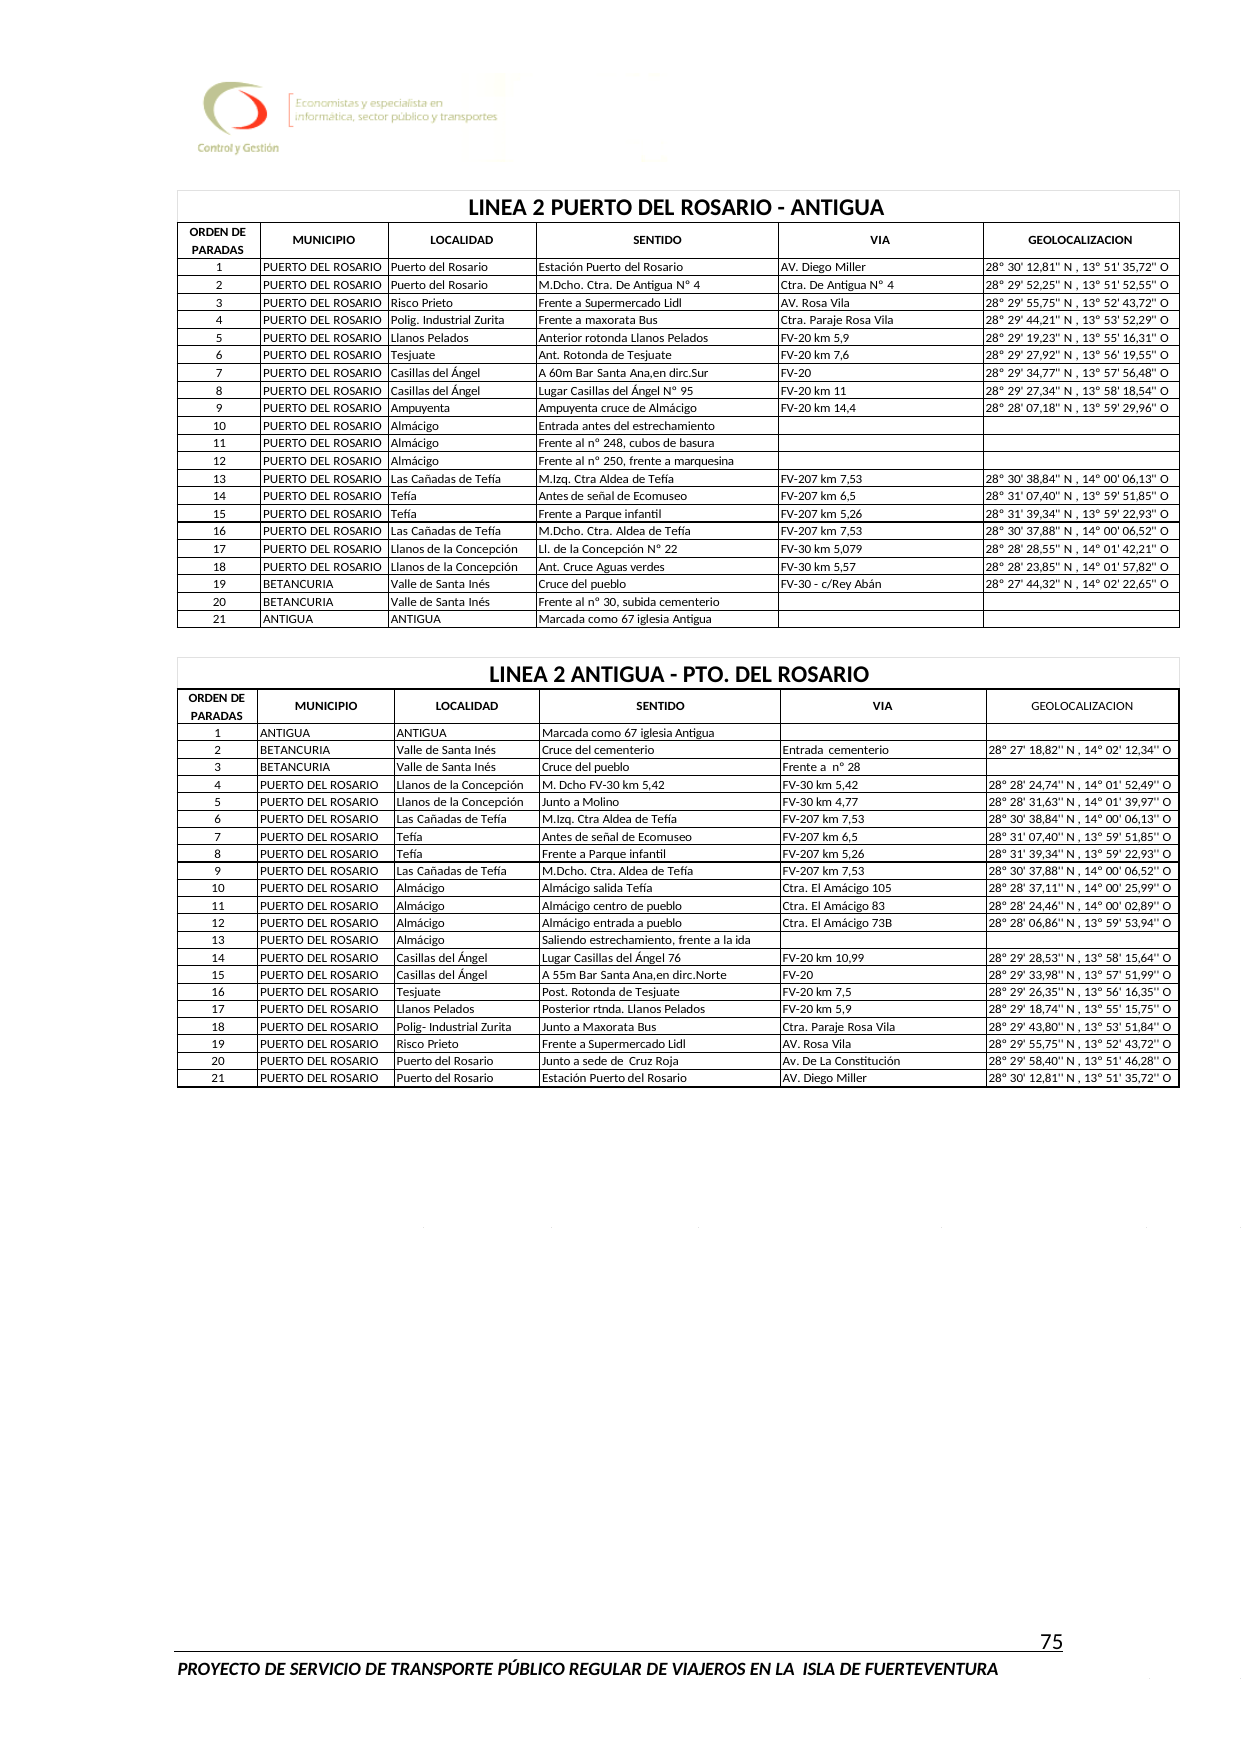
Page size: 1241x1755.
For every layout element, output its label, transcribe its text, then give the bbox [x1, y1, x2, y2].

table_cell 28º 30' 37,88'' N , 14º 00' 06,52'' O [984, 523, 1179, 539]
table_cell Llanos de la Concepción [395, 776, 539, 792]
table_cell 28º 31' 39,34'' N , 13º 59' 22,93'' O [984, 505, 1179, 521]
table_cell Junto a Maxorata Bus [540, 1018, 780, 1034]
table_cell M.Dcho. Ctra. De Antigua Nº 4 [537, 276, 778, 293]
table_cell FV-20 km 7,6 [779, 346, 983, 363]
table_cell Estación Puerto del Rosario [537, 259, 778, 275]
table_cell [779, 452, 983, 469]
table_cell 12 [178, 452, 260, 469]
table_cell Llanos Pelados [389, 329, 536, 345]
table_cell FV-30 - c/Rey Abán [779, 575, 983, 592]
table_cell M.Dcho. Ctra. Aldea de Tefía [540, 863, 780, 879]
table_cell 28º 31' 07,40'' N , 13º 59' 51,85'' O [987, 828, 1178, 844]
table_cell Valle de Santa Inés [389, 593, 536, 609]
table_cell 28º 29' 44,21'' N , 13º 53' 52,29'' O [984, 311, 1179, 328]
table_cell Tefía [395, 845, 539, 861]
table_cell 28º 29' 18,74'' N , 13º 55' 15,75'' O [987, 1001, 1178, 1017]
table_cell 2 [178, 741, 257, 758]
table_cell M. Dcho FV-30 km 5,42 [540, 776, 780, 792]
table_cell 9 [178, 399, 260, 416]
table_cell 28º 29' 19,23'' N , 13º 55' 16,31'' O [984, 329, 1179, 345]
table_cell 28º 29' 26,35'' N , 13º 56' 16,35'' O [987, 984, 1178, 1000]
table_cell GEOLOCALIZACION [987, 690, 1178, 723]
table_cell Ctra. Paraje Rosa Vila [779, 311, 983, 328]
table_cell PUERTO DEL ROSARIO [261, 540, 388, 557]
table_cell FV-30 km 5,079 [779, 540, 983, 557]
table_cell 28º 30' 12,81'' N , 13º 51' 35,72'' O [984, 259, 1179, 275]
table_cell 28º 30' 38,84'' N , 14º 00' 06,13'' O [987, 811, 1178, 827]
table_cell PUERTO DEL ROSARIO [261, 346, 388, 363]
table_cell Puerto del Rosario [395, 1070, 539, 1086]
table_cell [781, 932, 986, 948]
table_cell PUERTO DEL ROSARIO [261, 523, 388, 539]
table_cell 28º 29' 55,75'' N , 13º 52' 43,72'' O [987, 1035, 1178, 1052]
table_cell A 60m Bar Santa Ana,en dirc.Sur [537, 364, 778, 381]
table_cell Llanos de la Concepción [395, 793, 539, 809]
table_cell [779, 611, 983, 627]
table_cell 28º 29' 33,98'' N , 13º 57' 51,99'' O [987, 966, 1178, 982]
table_cell 20 [178, 1053, 257, 1069]
table_cell PUERTO DEL ROSARIO [258, 914, 394, 931]
table_cell Ant. Rotonda de Tesjuate [537, 346, 778, 363]
table_cell 28º 29' 52,25'' N , 13º 51' 52,55'' O [984, 276, 1179, 293]
table_cell PUERTO DEL ROSARIO [258, 1035, 394, 1052]
table_cell Polig. Industrial Zurita [389, 311, 536, 328]
table_cell [984, 611, 1179, 627]
table_cell PUERTO DEL ROSARIO [261, 452, 388, 469]
table_cell [779, 593, 983, 609]
table_cell 3 [178, 759, 257, 775]
table_cell Ctra. El Amácigo 83 [781, 897, 986, 913]
table_cell 7 [178, 364, 260, 381]
table_cell Cruce del cementerio [540, 741, 780, 758]
table_cell 12 [178, 914, 257, 931]
table_cell PUERTO DEL ROSARIO [261, 558, 388, 574]
table_cell 28º 31' 07,40'' N , 13º 59' 51,85'' O [984, 487, 1179, 504]
table_cell 18 [178, 558, 260, 574]
table_cell Ctra. Paraje Rosa Vila [781, 1018, 986, 1034]
table_cell Almácigo salida Tefía [540, 880, 780, 896]
table_cell PUERTO DEL ROSARIO [258, 1053, 394, 1069]
table_cell Tesjuate [395, 984, 539, 1000]
table_cell ORDEN DE PARADAS [178, 223, 260, 257]
table_cell 28º 30' 38,84'' N , 14º 00' 06,13'' O [984, 470, 1179, 486]
table_cell Llanos Pelados [395, 1001, 539, 1017]
table_cell Valle de Santa Inés [395, 741, 539, 758]
table_cell Risco Prieto [395, 1035, 539, 1052]
table_cell A 55m Bar Santa Ana,en dirc.Norte [540, 966, 780, 982]
table_cell Ampuyenta [389, 399, 536, 416]
table_cell PUERTO DEL ROSARIO [258, 828, 394, 844]
table_cell 15 [178, 505, 260, 521]
table_cell Las Cañadas de Tefía [389, 523, 536, 539]
table_cell 19 [178, 575, 260, 592]
table_cell FV-20 km 5,9 [779, 329, 983, 345]
table_cell 18 [178, 1018, 257, 1034]
table_cell 1 [178, 259, 260, 275]
table_cell BETANCURIA [258, 759, 394, 775]
table_cell 28º 28' 07,18'' N , 13º 59' 29,96'' O [984, 399, 1179, 416]
table_cell 8 [178, 382, 260, 398]
table_cell 28º 29' 27,34'' N , 13º 58' 18,54'' O [984, 382, 1179, 398]
table_cell Almácigo [395, 914, 539, 931]
table_cell FV-30 km 4,77 [781, 793, 986, 809]
table_cell GEOLOCALIZACION [984, 223, 1179, 257]
table_cell 28º 29' 43,80'' N , 13º 53' 51,84'' O [987, 1018, 1178, 1034]
table_cell 20 [178, 593, 260, 609]
table_cell 28º 28' 31,63'' N , 14º 01' 39,97'' O [987, 793, 1178, 809]
table_cell 21 [178, 1070, 257, 1086]
table_cell PUERTO DEL ROSARIO [258, 811, 394, 827]
table_cell [779, 435, 983, 451]
table_cell FV-20 [779, 364, 983, 381]
table_cell 10 [178, 417, 260, 433]
table_cell 28º 28' 24,46'' N , 14º 00' 02,89'' O [987, 897, 1178, 913]
table_cell Almácigo [389, 417, 536, 433]
table_cell Saliendo estrechamiento, frente a la ida [540, 932, 780, 948]
table_cell Frente al nº 250, frente a marquesina [537, 452, 778, 469]
table_cell 17 [178, 1001, 257, 1017]
table_cell Anterior rotonda Llanos Pelados [537, 329, 778, 345]
table_cell Almácigo [389, 435, 536, 451]
table_cell FV-207 km 6,5 [779, 487, 983, 504]
table_cell Puerto del Rosario [389, 259, 536, 275]
table_cell Junto a sede de Cruz Roja [540, 1053, 780, 1069]
table_cell Frente al nº 30, subida cementerio [537, 593, 778, 609]
table_cell M.Izq. Ctra Aldea de Tefía [540, 811, 780, 827]
table_cell 28º 31' 39,34'' N , 13º 59' 22,93'' O [987, 845, 1178, 861]
table_cell Ctra. El Amácigo 73B [781, 914, 986, 931]
table_cell 14 [178, 949, 257, 965]
table_cell 28º 30' 12,81'' N , 13º 51' 35,72'' O [987, 1070, 1178, 1086]
table_cell Cruce del pueblo [537, 575, 778, 592]
table_cell FV-207 km 7,53 [781, 811, 986, 827]
table_cell FV-207 km 7,53 [781, 863, 986, 879]
table_cell Risco Prieto [389, 294, 536, 310]
table_cell 11 [178, 897, 257, 913]
table_cell 28º 29' 55,75'' N , 13º 52' 43,72'' O [984, 294, 1179, 310]
table_cell Las Cañadas de Tefía [395, 811, 539, 827]
table_cell Almácigo entrada a pueblo [540, 914, 780, 931]
table_cell Ctra. El Amácigo 105 [781, 880, 986, 896]
table_cell Cruce del pueblo [540, 759, 780, 775]
table_cell 28º 29' 27,92'' N , 13º 56' 19,55'' O [984, 346, 1179, 363]
table_cell 16 [178, 523, 260, 539]
table_cell Frente a Supermercado Lidl [537, 294, 778, 310]
table_cell Tefía [389, 505, 536, 521]
table_cell Ll. de la Concepción Nº 22 [537, 540, 778, 557]
table_cell Polig- Industrial Zurita [395, 1018, 539, 1034]
table_cell Lugar Casillas del Ángel 76 [540, 949, 780, 965]
table_cell FV-20 km 5,9 [781, 1001, 986, 1017]
table_cell PUERTO DEL ROSARIO [258, 793, 394, 809]
table_cell Casillas del Ángel [389, 364, 536, 381]
table_cell Junto a Molino [540, 793, 780, 809]
table_cell ORDEN DE PARADAS [178, 690, 257, 723]
table_cell PUERTO DEL ROSARIO [258, 863, 394, 879]
table_cell 28º 28' 23,85'' N , 14º 01' 57,82'' O [984, 558, 1179, 574]
table_cell SENTIDO [540, 690, 780, 723]
table_cell FV-207 km 7,53 [779, 470, 983, 486]
table_cell Tefía [389, 487, 536, 504]
table_cell 6 [178, 346, 260, 363]
table_cell PUERTO DEL ROSARIO [261, 259, 388, 275]
table_cell Frente a Supermercado Lidl [540, 1035, 780, 1052]
table_cell PUERTO DEL ROSARIO [258, 880, 394, 896]
table_header LINEA 2 ANTIGUA - PTO. DEL ROSARIO [178, 658, 1179, 688]
table_cell [987, 759, 1178, 775]
table_cell FV-207 km 5,26 [779, 505, 983, 521]
table_cell 28º 28' 24,74'' N , 14º 01' 52,49'' O [987, 776, 1178, 792]
table_cell PUERTO DEL ROSARIO [258, 776, 394, 792]
table_cell Llanos de la Concepción [389, 558, 536, 574]
table_cell PUERTO DEL ROSARIO [258, 845, 394, 861]
table_cell FV-30 km 5,42 [781, 776, 986, 792]
table_cell Almácigo [395, 880, 539, 896]
table_cell PUERTO DEL ROSARIO [258, 984, 394, 1000]
table_cell PUERTO DEL ROSARIO [261, 311, 388, 328]
table_cell Almácigo [389, 452, 536, 469]
table_cell 7 [178, 828, 257, 844]
table_cell Almácigo [395, 932, 539, 948]
table_cell 13 [178, 932, 257, 948]
table_cell VIA [779, 223, 983, 257]
table_cell AV. Diego Miller [779, 259, 983, 275]
table_cell FV-20 km 14,4 [779, 399, 983, 416]
table_cell 3 [178, 294, 260, 310]
table_cell Posterior rtnda. Llanos Pelados [540, 1001, 780, 1017]
table_cell 28º 30' 37,88'' N , 14º 00' 06,52'' O [987, 863, 1178, 879]
table_cell Ampuyenta cruce de Almácigo [537, 399, 778, 416]
table_cell Las Cañadas de Tefía [395, 863, 539, 879]
table_cell PUERTO DEL ROSARIO [261, 435, 388, 451]
table_cell Ctra. De Antigua Nº 4 [779, 276, 983, 293]
table_cell M.Izq. Ctra Aldea de Tefía [537, 470, 778, 486]
table_cell PUERTO DEL ROSARIO [261, 487, 388, 504]
table_cell BETANCURIA [261, 575, 388, 592]
table_cell FV-20 km 11 [779, 382, 983, 398]
table_cell [779, 417, 983, 433]
table_cell Puerto del Rosario [389, 276, 536, 293]
table_cell Post. Rotonda de Tesjuate [540, 984, 780, 1000]
table_cell Tefía [395, 828, 539, 844]
table_cell Marcada como 67 iglesia Antigua [540, 724, 780, 740]
table_cell PUERTO DEL ROSARIO [258, 897, 394, 913]
table_cell 2 [178, 276, 260, 293]
table_cell SENTIDO [537, 223, 778, 257]
table_cell Valle de Santa Inés [395, 759, 539, 775]
table_cell PUERTO DEL ROSARIO [258, 932, 394, 948]
table_cell PUERTO DEL ROSARIO [261, 276, 388, 293]
table_cell 28º 27' 18,82'' N , 14º 02' 12,34'' O [987, 741, 1178, 758]
table_cell Frente a Parque infantil [537, 505, 778, 521]
table_cell [984, 435, 1179, 451]
table_cell Estación Puerto del Rosario [540, 1070, 780, 1086]
table_cell Entrada antes del estrechamiento [537, 417, 778, 433]
table_cell PUERTO DEL ROSARIO [258, 1001, 394, 1017]
table_cell 5 [178, 329, 260, 345]
table_cell LOCALIDAD [395, 690, 539, 723]
table_cell Lugar Casillas del Ángel Nº 95 [537, 382, 778, 398]
table_cell 16 [178, 984, 257, 1000]
table_cell FV-20 [781, 966, 986, 982]
table_cell ANTIGUA [261, 611, 388, 627]
table_cell FV-30 km 5,57 [779, 558, 983, 574]
table_cell MUNICIPIO [258, 690, 394, 723]
table_cell 28º 29' 34,77'' N , 13º 57' 56,48'' O [984, 364, 1179, 381]
table_cell 14 [178, 487, 260, 504]
table_cell 21 [178, 611, 260, 627]
table_cell 4 [178, 776, 257, 792]
table_cell 5 [178, 793, 257, 809]
table_cell [984, 417, 1179, 433]
table_cell 28º 28' 28,55'' N , 14º 01' 42,21'' O [984, 540, 1179, 557]
table_cell Frente a Parque infantil [540, 845, 780, 861]
table_cell 6 [178, 811, 257, 827]
table_cell AV. Rosa Vila [781, 1035, 986, 1052]
table_cell Tesjuate [389, 346, 536, 363]
table_cell VIA [781, 690, 986, 723]
table_cell PUERTO DEL ROSARIO [258, 949, 394, 965]
table_cell PUERTO DEL ROSARIO [261, 399, 388, 416]
table_cell PUERTO DEL ROSARIO [258, 966, 394, 982]
table_cell FV-207 km 6,5 [781, 828, 986, 844]
table_cell PUERTO DEL ROSARIO [261, 417, 388, 433]
table_cell Frente a nº 28 [781, 759, 986, 775]
table_cell Almácigo centro de pueblo [540, 897, 780, 913]
table_cell 15 [178, 966, 257, 982]
table_cell Ant. Cruce Aguas verdes [537, 558, 778, 574]
table_cell PUERTO DEL ROSARIO [261, 470, 388, 486]
table_cell Marcada como 67 iglesia Antigua [537, 611, 778, 627]
table_cell PUERTO DEL ROSARIO [261, 364, 388, 381]
table_cell FV-20 km 7,5 [781, 984, 986, 1000]
table_cell 28º 27' 44,32'' N , 14º 02' 22,65'' O [984, 575, 1179, 592]
table_cell 10 [178, 880, 257, 896]
table_cell PUERTO DEL ROSARIO [258, 1070, 394, 1086]
table_cell PUERTO DEL ROSARIO [261, 382, 388, 398]
table_cell PUERTO DEL ROSARIO [261, 505, 388, 521]
table_cell FV-207 km 5,26 [781, 845, 986, 861]
table_cell Valle de Santa Inés [389, 575, 536, 592]
table_cell 1 [178, 724, 257, 740]
table_cell AV. Diego Miller [781, 1070, 986, 1086]
table_cell Casillas del Ángel [395, 949, 539, 965]
table_cell 28º 29' 58,40'' N , 13º 51' 46,28'' O [987, 1053, 1178, 1069]
table_cell FV-207 km 7,53 [779, 523, 983, 539]
table_cell [984, 452, 1179, 469]
table_cell 17 [178, 540, 260, 557]
table_cell [987, 724, 1178, 740]
table_cell M.Dcho. Ctra. Aldea de Tefía [537, 523, 778, 539]
table_cell [781, 724, 986, 740]
table_cell Antes de señal de Ecomuseo [540, 828, 780, 844]
table_cell AV. Rosa Vila [779, 294, 983, 310]
table_cell ANTIGUA [389, 611, 536, 627]
table_cell 4 [178, 311, 260, 328]
table_cell MUNICIPIO [261, 223, 388, 257]
table_cell PUERTO DEL ROSARIO [258, 1018, 394, 1034]
table_cell LOCALIDAD [389, 223, 536, 257]
table_cell FV-20 km 10,99 [781, 949, 986, 965]
table_cell 9 [178, 863, 257, 879]
table_header LINEA 2 PUERTO DEL ROSARIO - ANTIGUA [178, 191, 1179, 222]
table_cell PUERTO DEL ROSARIO [261, 329, 388, 345]
table_cell ANTIGUA [395, 724, 539, 740]
table_cell Av. De La Constitución [781, 1053, 986, 1069]
table_cell Llanos de la Concepción [389, 540, 536, 557]
table_cell [984, 593, 1179, 609]
table_cell 13 [178, 470, 260, 486]
table_cell 28º 28' 06,86'' N , 13º 59' 53,94'' O [987, 914, 1178, 931]
table_cell BETANCURIA [261, 593, 388, 609]
table_cell ANTIGUA [258, 724, 394, 740]
table_cell Antes de señal de Ecomuseo [537, 487, 778, 504]
table_cell Las Cañadas de Tefía [389, 470, 536, 486]
table_cell 28º 29' 28,53'' N , 13º 58' 15,64'' O [987, 949, 1178, 965]
table_cell Puerto del Rosario [395, 1053, 539, 1069]
table_cell BETANCURIA [258, 741, 394, 758]
table_cell Casillas del Ángel [389, 382, 536, 398]
table_cell [987, 932, 1178, 948]
table_cell Almácigo [395, 897, 539, 913]
table_cell 11 [178, 435, 260, 451]
table_cell Frente a maxorata Bus [537, 311, 778, 328]
table_cell 19 [178, 1035, 257, 1052]
table_cell 8 [178, 845, 257, 861]
table_cell Casillas del Ángel [395, 966, 539, 982]
table_cell Frente al nº 248, cubos de basura [537, 435, 778, 451]
table_cell 28º 28' 37,11'' N , 14º 00' 25,99'' O [987, 880, 1178, 896]
table_cell Entrada cementerio [781, 741, 986, 758]
table_cell PUERTO DEL ROSARIO [261, 294, 388, 310]
